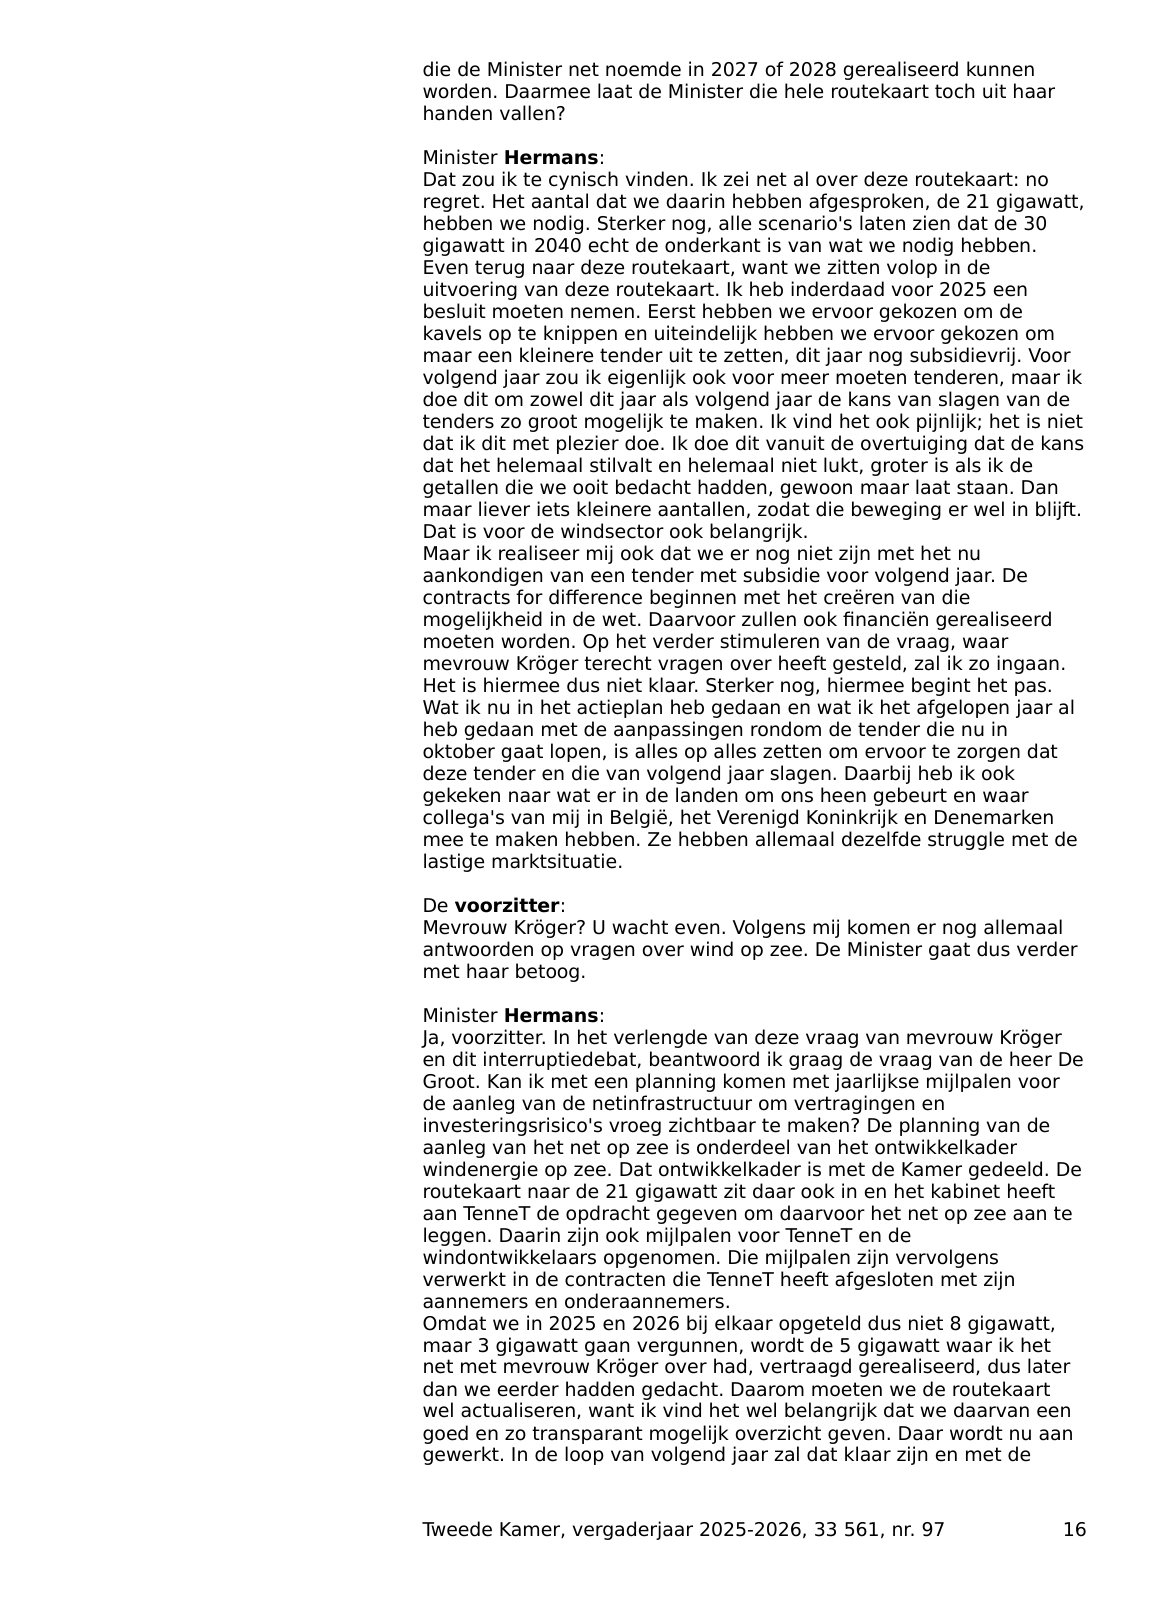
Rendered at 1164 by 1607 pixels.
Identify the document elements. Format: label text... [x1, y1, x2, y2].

text Minister Hermans: [422, 147, 1087, 169]
text die de Minister net noemde in 2027 of 2028 gerealiseerd kunnen worden. Daarmee laat de Minister die hele routekaart toch uit haar handen vallen? [422, 59, 1087, 125]
text Maar ik realiseer mij ook dat we er nog niet zijn met het nu aankondigen van een tender met subsidie voor volgend jaar. De contracts for difference beginnen met het creëren van die mogelijkheid in de wet. Daarvoor zullen ook financiën gerealiseerd moeten worden. Op het verder stimuleren van de vraag, waar mevrouw Kröger terecht vragen over heeft gesteld, zal ik zo ingaan. Het is hiermee dus niet klaar. Sterker nog, hiermee begint het pas. Wat ik nu in het actieplan heb gedaan en wat ik het afgelopen jaar al heb gedaan met de aanpassingen rondom de tender die nu in oktober gaat lopen, is alles op alles zetten om ervoor te zorgen dat deze tender en die van volgend jaar slagen. Daarbij heb ik ook gekeken naar wat er in de landen om ons heen gebeurt en waar collega's van mij in België, het Verenigd Koninkrijk en Denemarken mee te maken hebben. Ze hebben allemaal dezelfde struggle met de lastige marktsituatie. [422, 543, 1087, 872]
text De voorzitter: [422, 895, 1087, 917]
text Omdat we in 2025 en 2026 bij elkaar opgeteld dus niet 8 gigawatt, maar 3 gigawatt gaan vergunnen, wordt de 5 gigawatt waar ik het net met mevrouw Kröger over had, vertraagd gerealiseerd, dus later dan we eerder hadden gedacht. Daarom moeten we de routekaart wel actualiseren, want ik vind het wel belangrijk dat we daarvan een goed en zo transparant mogelijk overzicht geven. Daar wordt nu aan gewerkt. In de loop van volgend jaar zal dat klaar zijn en met de [422, 1312, 1087, 1466]
text Even terug naar deze routekaart, want we zitten volop in de uitvoering van deze routekaart. Ik heb inderdaad voor 2025 een besluit moeten nemen. Eerst hebben we ervoor gekozen om de kavels op te knippen en uiteindelijk hebben we ervoor gekozen om maar een kleinere tender uit te zetten, dit jaar nog subsidievrij. Voor volgend jaar zou ik eigenlijk ook voor meer moeten tenderen, maar ik doe dit om zowel dit jaar als volgend jaar de kans van slagen van de tenders zo groot mogelijk te maken. Ik vind het ook pijnlijk; het is niet dat ik dit met plezier doe. Ik doe dit vanuit de overtuiging dat de kans dat het helemaal stilvalt en helemaal niet lukt, groter is als ik de getallen die we ooit bedacht hadden, gewoon maar laat staan. Dan maar liever iets kleinere aantallen, zodat die beweging er wel in blijft. Dat is voor de windsector ook belangrijk. [422, 257, 1087, 543]
text Ja, voorzitter. In het verlengde van deze vraag van mevrouw Kröger en dit interruptiedebat, beantwoord ik graag de vraag van de heer De Groot. Kan ik met een planning komen met jaarlijkse mijlpalen voor de aanleg van de netinfrastructuur om vertragingen en investeringsrisico's vroeg zichtbaar te maken? De planning van de aanleg van het net op zee is onderdeel van het ontwikkelkader windenergie op zee. Dat ontwikkelkader is met de Kamer gedeeld. De routekaart naar de 21 gigawatt zit daar ook in en het kabinet heeft aan TenneT de opdracht gegeven om daarvoor het net op zee aan te leggen. Daarin zijn ook mijlpalen voor TenneT en de windontwikkelaars opgenomen. Die mijlpalen zijn vervolgens verwerkt in de contracten die TenneT heeft afgesloten met zijn aannemers en onderaannemers. [422, 1027, 1087, 1312]
text Dat zou ik te cynisch vinden. Ik zei net al over deze routekaart: no regret. Het aantal dat we daarin hebben afgesproken, de 21 gigawatt, hebben we nodig. Sterker nog, alle scenario's laten zien dat de 30 gigawatt in 2040 echt de onderkant is van wat we nodig hebben. [422, 169, 1087, 257]
text Minister Hermans: [422, 1005, 1087, 1027]
text Mevrouw Kröger? U wacht even. Volgens mij komen er nog allemaal antwoorden op vragen over wind op zee. De Minister gaat dus verder met haar betoog. [422, 917, 1087, 983]
